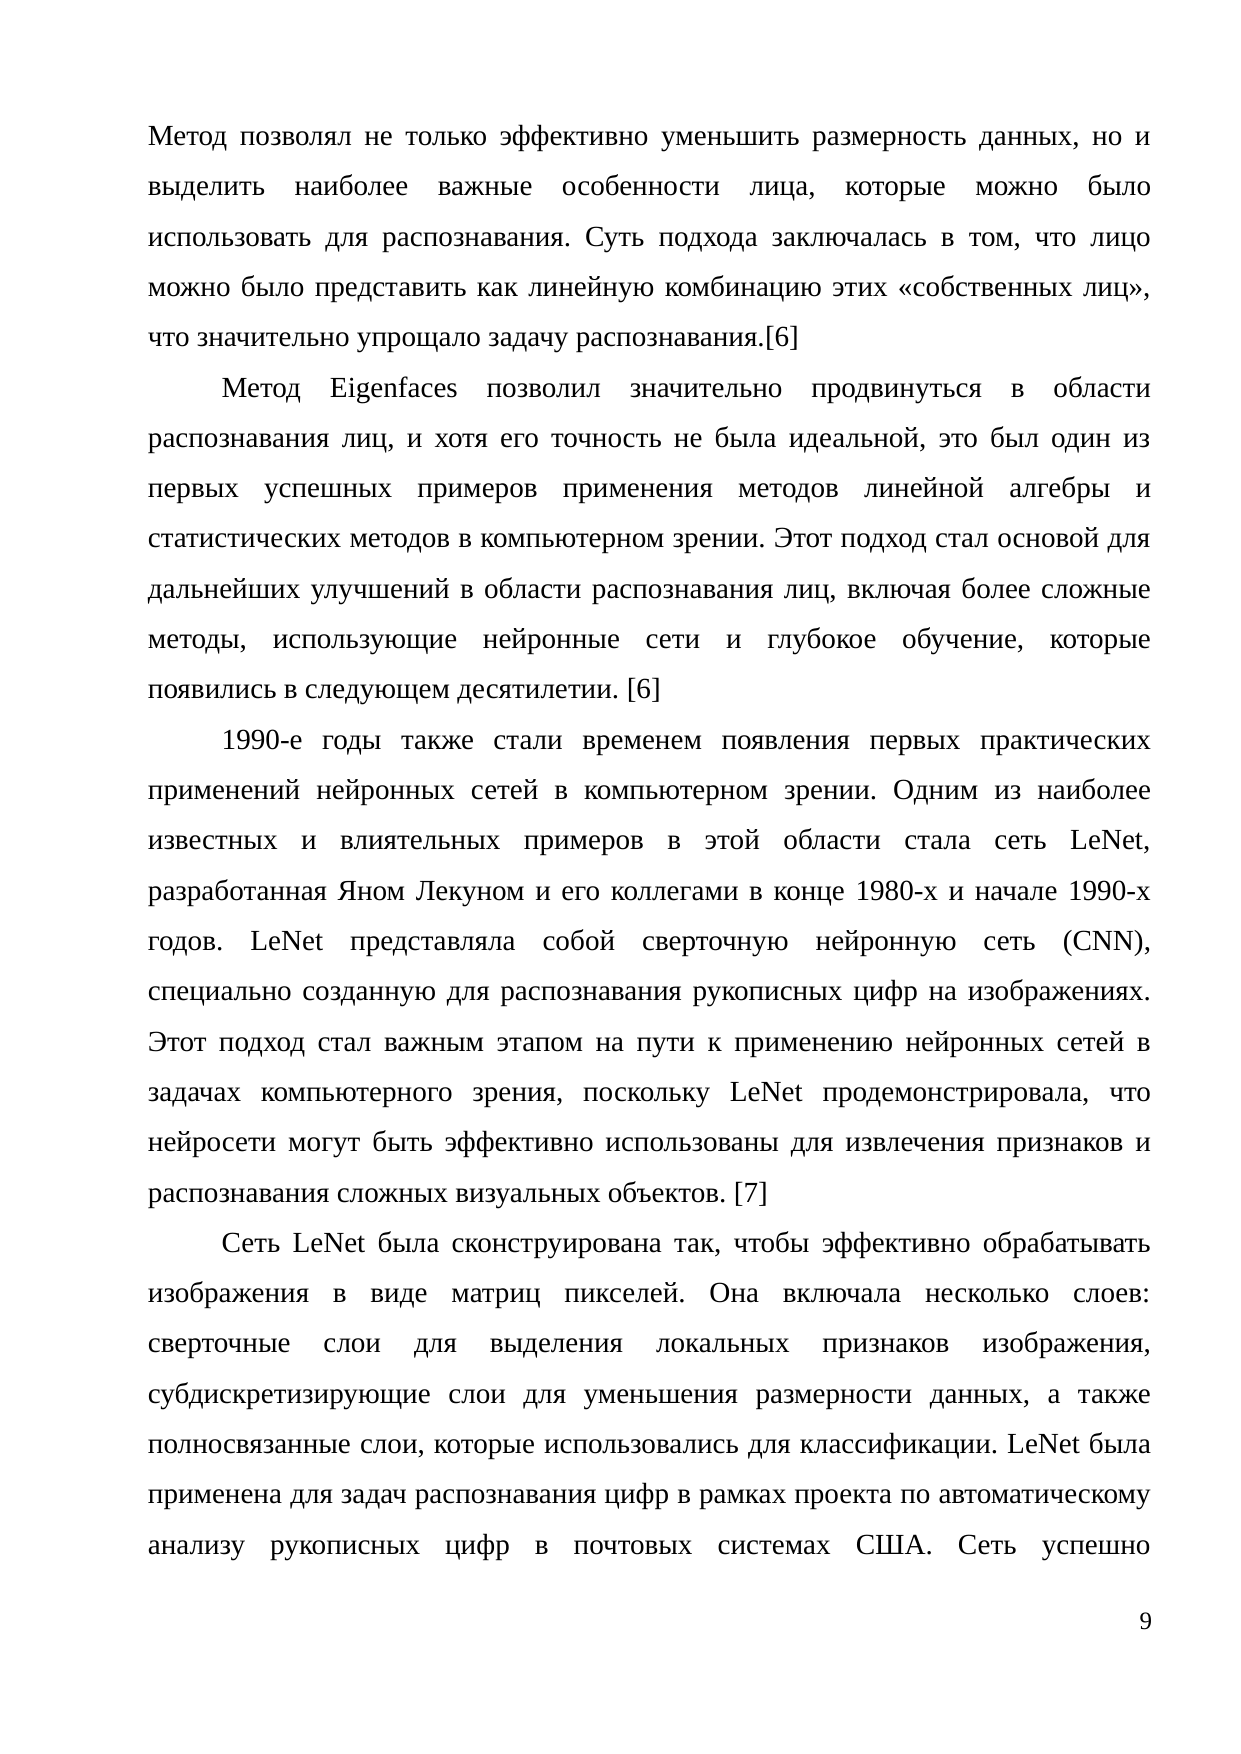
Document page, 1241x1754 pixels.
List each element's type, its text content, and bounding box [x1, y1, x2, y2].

text 1990-е годы также стали временем появления первых практических применений нейронных сетей в компьютерном зрении. Одним из наиболее известных и влиятельных примеров в этой области стала сеть LeNet, разработанная Яном Лекуном и его коллегами в конце 1980-х и начале 1990-х годов. LeNet представляла собой сверточную нейронную сеть (CNN), специально созданную для распознавания рукописных цифр на изображениях. Этот подход стал важным этапом на пути к применению нейронных сетей в задачах компьютерного зрения, поскольку LeNet продемонстрировала, что нейросети могут быть эффективно использованы для извлечения признаков и распознавания сложных визуальных объектов. [7] [148, 722, 1152, 1208]
text Сеть LeNet была сконструирована так, чтобы эффективно обрабатывать изображения в виде матриц пикселей. Она включала несколько слоев: сверточные слои для выделения локальных признаков изображения, субдискретизирующие слои для уменьшения размерности данных, а также полносвязанные слои, которые использовались для классификации. LeNet была применена для задач распознавания цифр в рамках проекта по автоматическому анализу рукописных цифр в почтовых системах США. Сеть успешно [148, 1225, 1152, 1560]
text Метод Eigenfaces позволил значительно продвинуться в области распознавания лиц, и хотя его точность не была идеальной, это был один из первых успешных примеров применения методов линейной алгебры и статистических методов в компьютерном зрении. Этот подход стал основой для дальнейших улучшений в области распознавания лиц, включая более сложные методы, использующие нейронные сети и глубокое обучение, которые появились в следующем десятилетии. [6] [148, 370, 1152, 705]
text Метод позволял не только эффективно уменьшить размерность данных, но и выделить наиболее важные особенности лица, которые можно было использовать для распознавания. Суть подхода заключалась в том, что лицо можно было представить как линейную комбинацию этих «собственных лиц», что значительно упрощало задачу распознавания.[6] [148, 118, 1152, 353]
